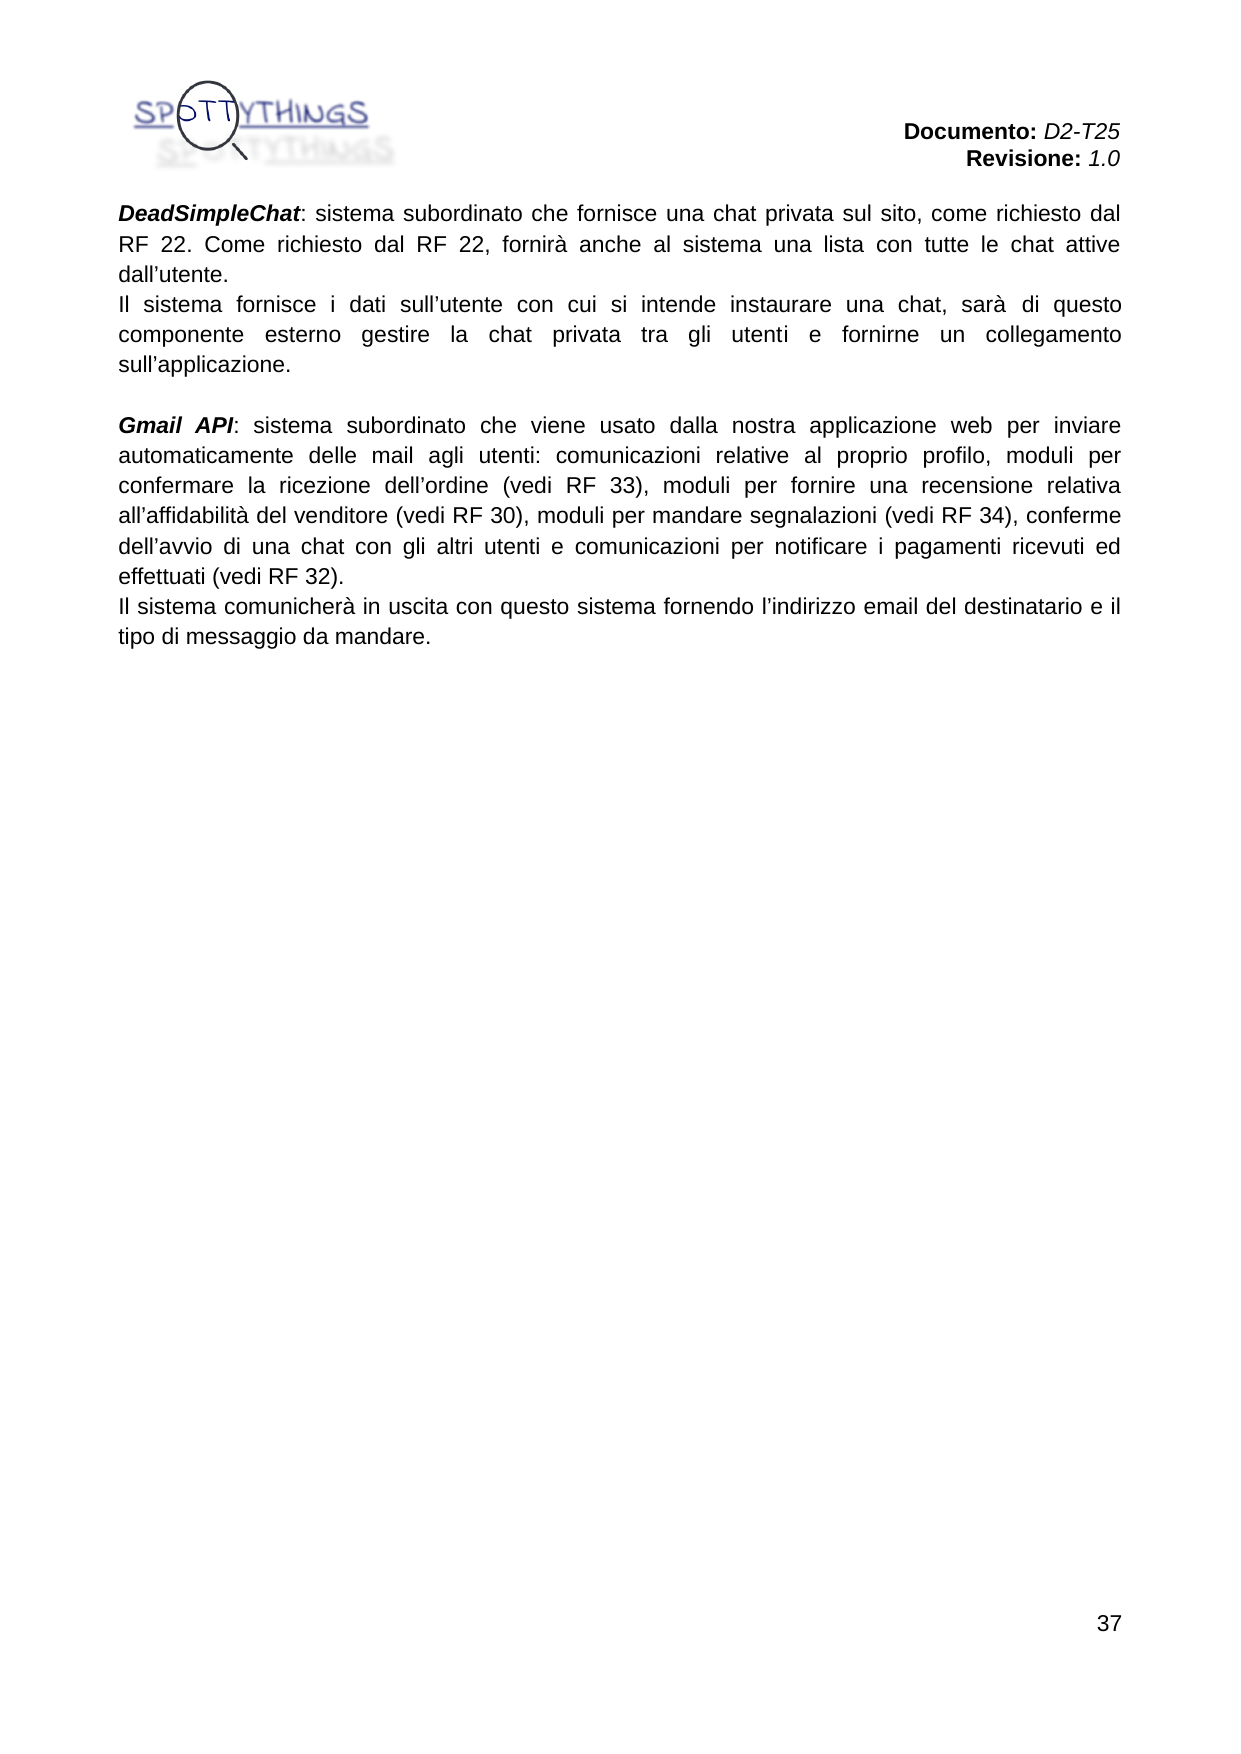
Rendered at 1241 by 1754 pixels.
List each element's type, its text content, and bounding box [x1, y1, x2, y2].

text DeadSimpleChat: sistema subordinato che fornisce una chat privata sul sito, come richiesto dal RF 22. Come richiesto dal RF 22, fornirà anche al sistema una lista con tutte le chat attive dall’utente. [118, 200, 1122, 287]
text Gmail API: sistema subordinato che viene usato dalla nostra applicazione web per inviare automaticamente delle mail agli utenti: comunicazioni relative al proprio profilo, moduli per confermare la ricezione dell’ordine (vedi RF 33), moduli per fornire una recensione relativa all’affidabilità del venditore (vedi RF 30), moduli per mandare segnalazioni (vedi RF 34), conferme dell’avvio di una chat con gli altri utenti e comunicazioni per notificare i pagamenti ricevuti ed effettuati (vedi RF 32). [118, 412, 1122, 589]
text Il sistema comunicherà in uscita con questo sistema fornendo l’indirizzo email del destinatario e il tipo di messaggio da mandare. [118, 593, 1122, 649]
text Il sistema fornisce i dati sull’utente con cui si intende instaurare una chat, sarà di questo componente esterno gestire la chat privata tra gli utenti e fornirne un collegamento sull’applicazione. [118, 291, 1122, 378]
picture [123, 73, 399, 187]
